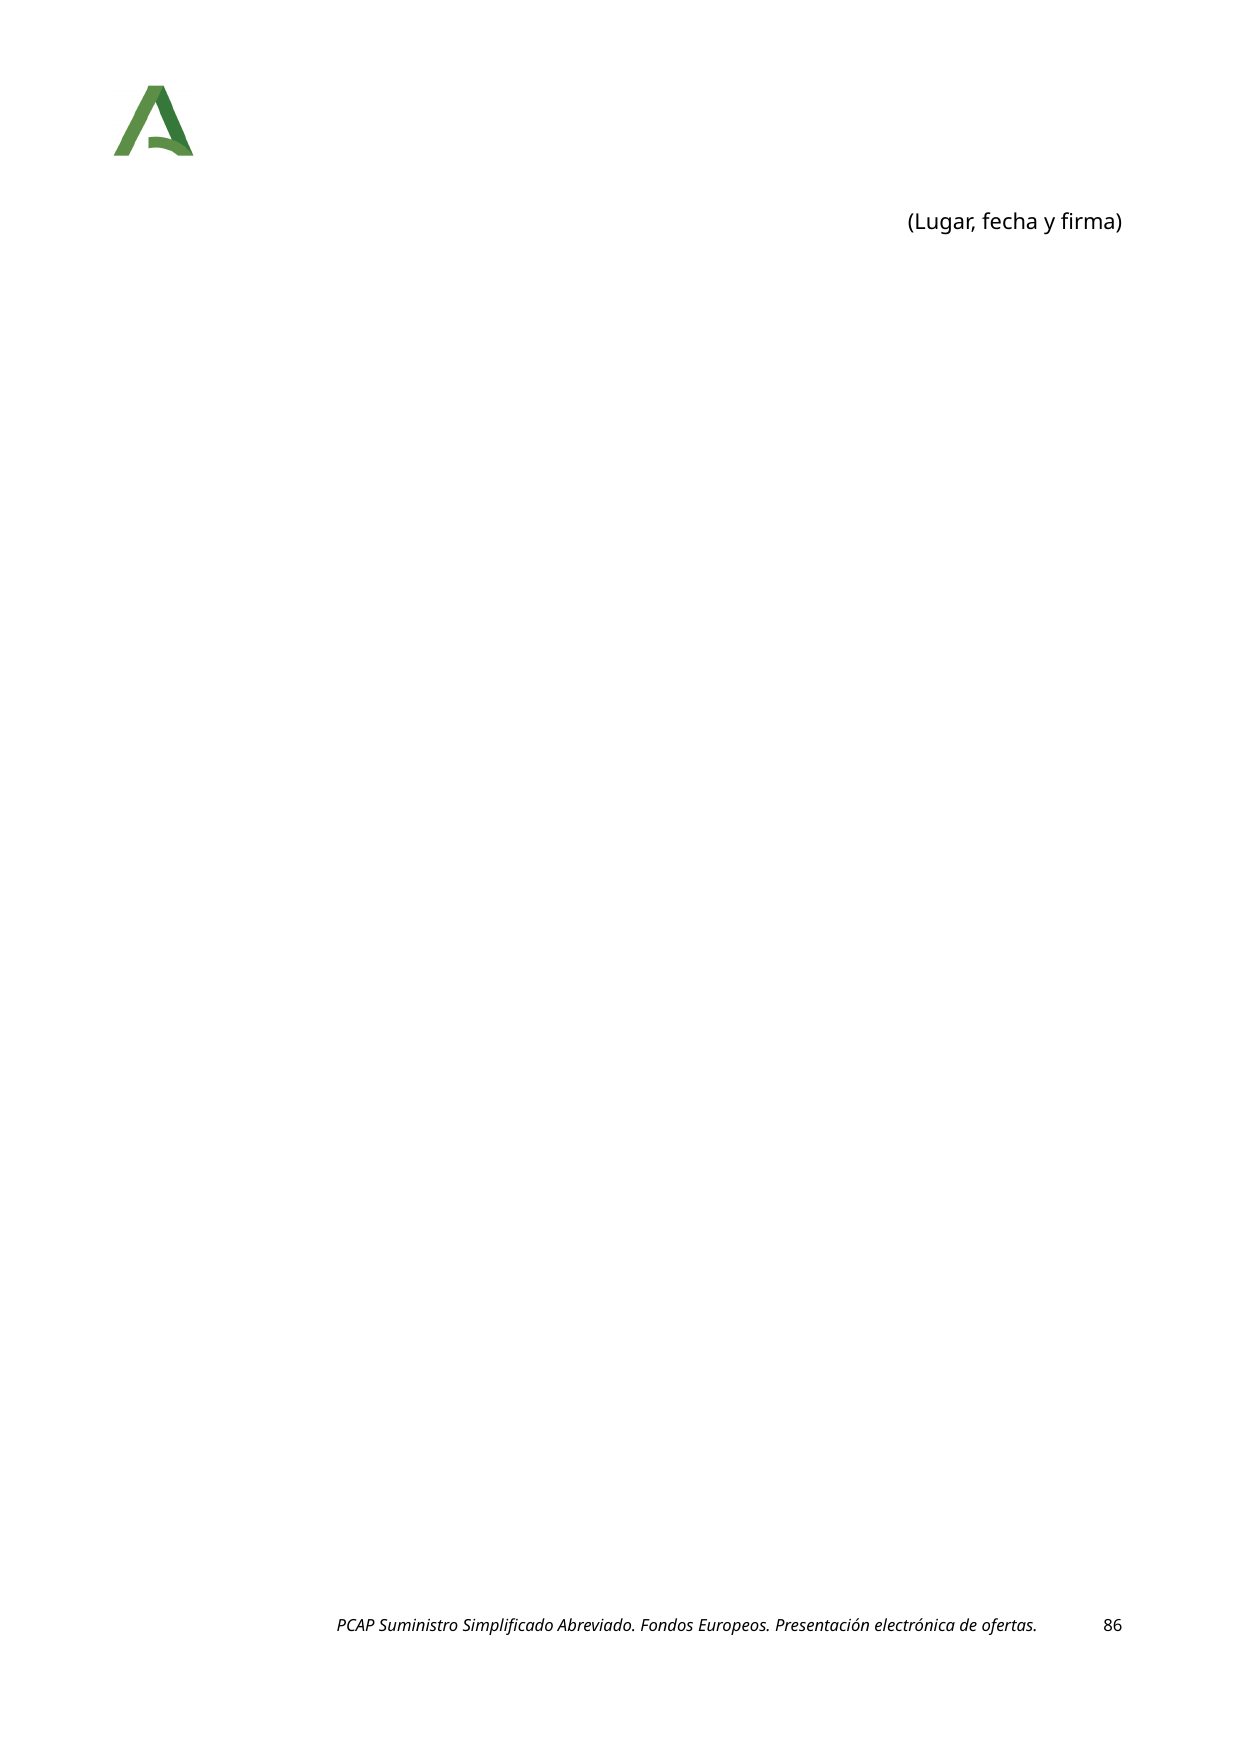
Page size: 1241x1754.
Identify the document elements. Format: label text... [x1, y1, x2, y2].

picture [109, 81, 198, 160]
text (Lugar, fecha y firma) [118, 206, 1122, 236]
